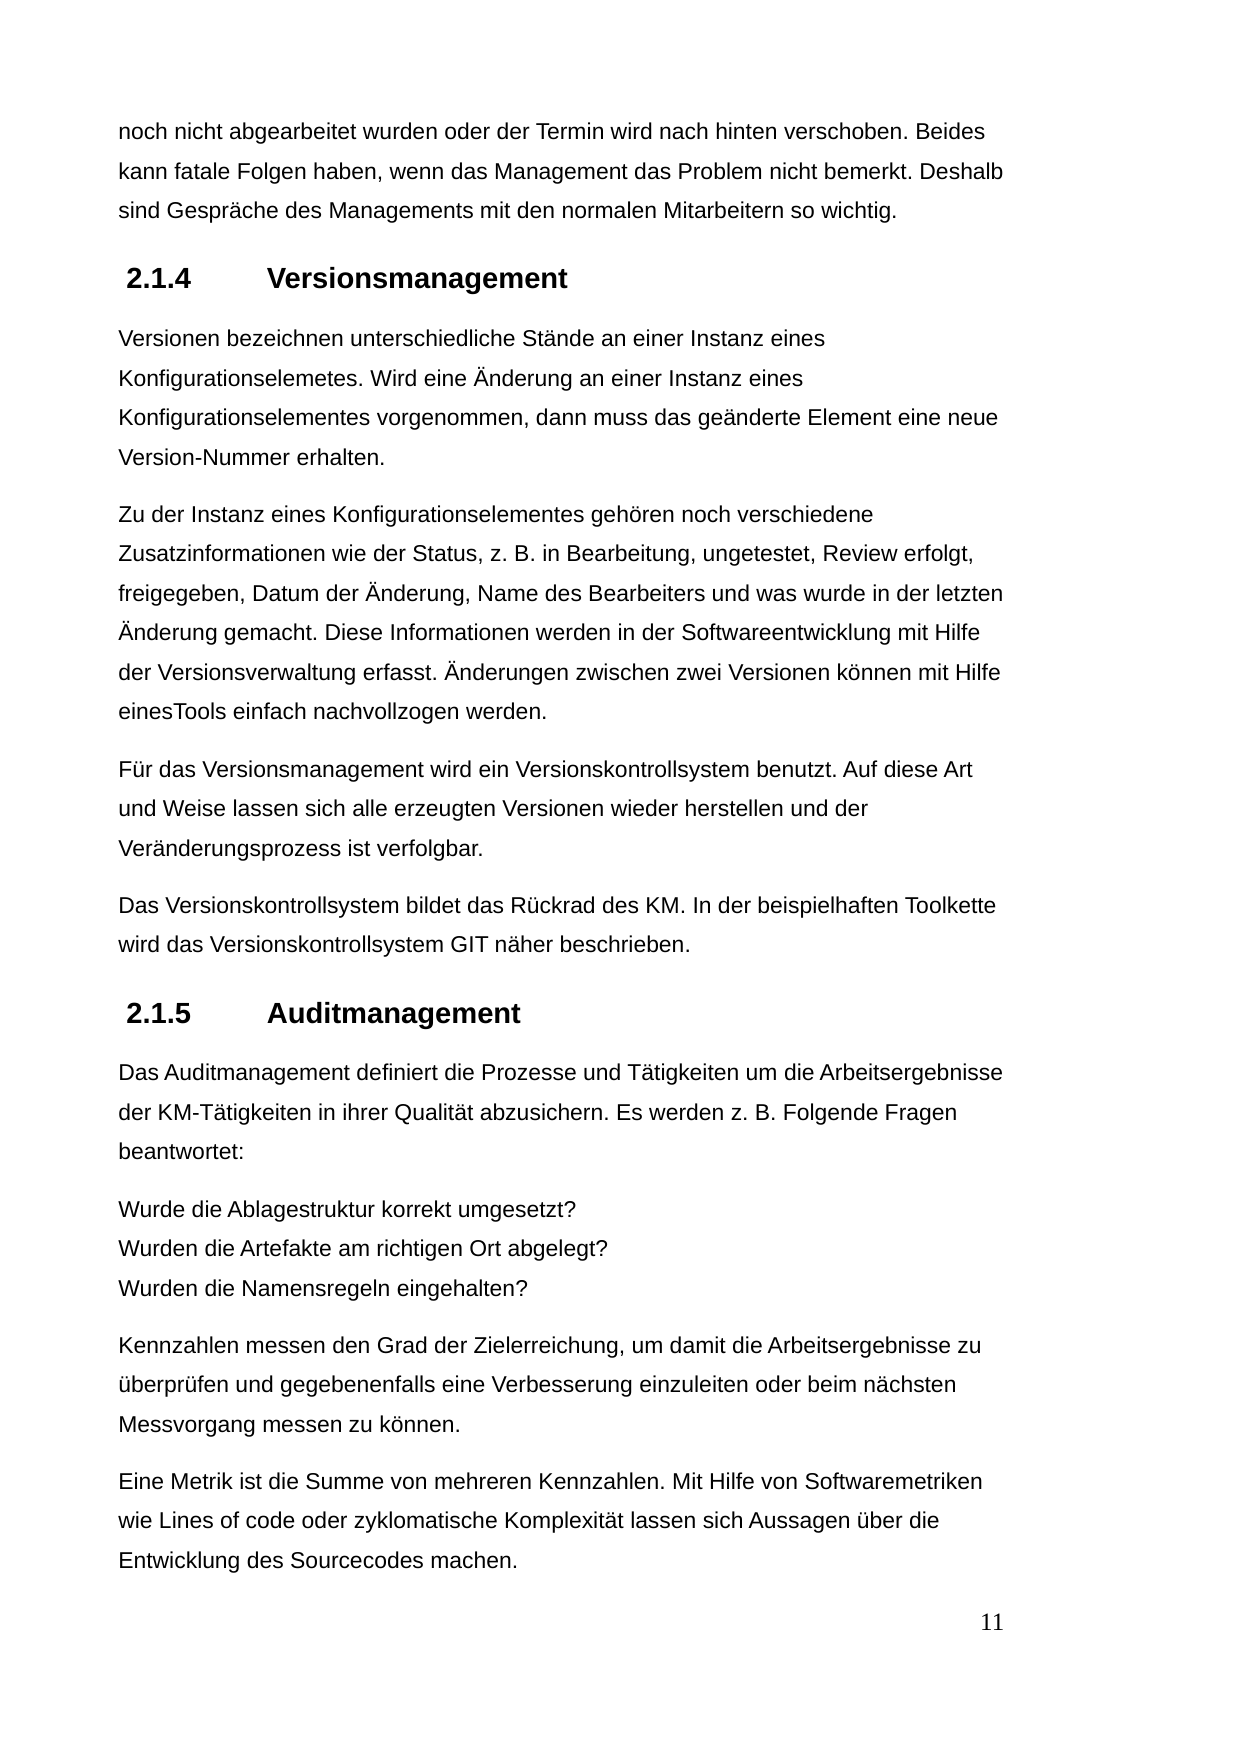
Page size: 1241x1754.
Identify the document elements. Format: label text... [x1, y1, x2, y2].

text Eine Metrik ist die Summe von mehreren Kennzahlen. Mit Hilfe von Softwaremetriken wie Lines of code oder zyklomatische Komplexität lassen sich Aussagen über die Entwicklung des Sourcecodes machen. [118, 1468, 1004, 1573]
text noch nicht abgearbeitet wurden oder der Termin wird nach hinten verschoben. Beides kann fatale Folgen haben, wenn das Management das Problem nicht bemerkt. Deshalb sind Gespräche des Managements mit den normalen Mitarbeitern so wichtig. [118, 118, 1004, 223]
subtitle Versionsmanagement [118, 262, 1004, 295]
text Zu der Instanz eines Konfigurationselementes gehören noch verschiedene Zusatzinformationen wie der Status, z. B. in Bearbeitung, ungetestet, Review erfolgt, freigegeben, Datum der Änderung, Name des Bearbeiters und was wurde in der letzten Änderung gemacht. Diese Informationen werden in der Softwareentwicklung mit Hilfe der Versionsverwaltung erfasst. Änderungen zwischen zwei Versionen können mit Hilfe einesTools einfach nachvollzogen werden. [118, 501, 1004, 725]
text Das Auditmanagement definiert die Prozesse und Tätigkeiten um die Arbeitsergebnisse der KM-Tätigkeiten in ihrer Qualität abzusichern. Es werden z. B. Folgende Fragen beantwortet: [118, 1059, 1004, 1165]
text Wurde die Ablagestruktur korrekt umgesetzt? Wurden die Artefakte am richtigen Ort abgelegt? Wurden die Namensregeln eingehalten? [118, 1196, 1004, 1301]
text Kennzahlen messen den Grad der Zielerreichung, um damit die Arbeitsergebnisse zu überprüfen und gegebenenfalls eine Verbesserung einzuleiten oder beim nächsten Messvorgang messen zu können. [118, 1332, 1004, 1437]
text Versionen bezeichnen unterschiedliche Stände an einer Instanz eines Konfigurationselemetes. Wird eine Änderung an einer Instanz eines Konfigurationselementes vorgenommen, dann muss das geänderte Element eine neue Version-Nummer erhalten. [118, 325, 1004, 470]
text Für das Versionsmanagement wird ein Versionskontrollsystem benutzt. Auf diese Art und Weise lassen sich alle erzeugten Versionen wieder herstellen und der Veränderungsprozess ist verfolgbar. [118, 756, 1004, 861]
subtitle Auditmanagement [118, 996, 1004, 1029]
text Das Versionskontrollsystem bildet das Rückrad des KM. In der beispielhaften Toolkette wird das Versionskontrollsystem GIT näher beschrieben. [118, 892, 1004, 957]
